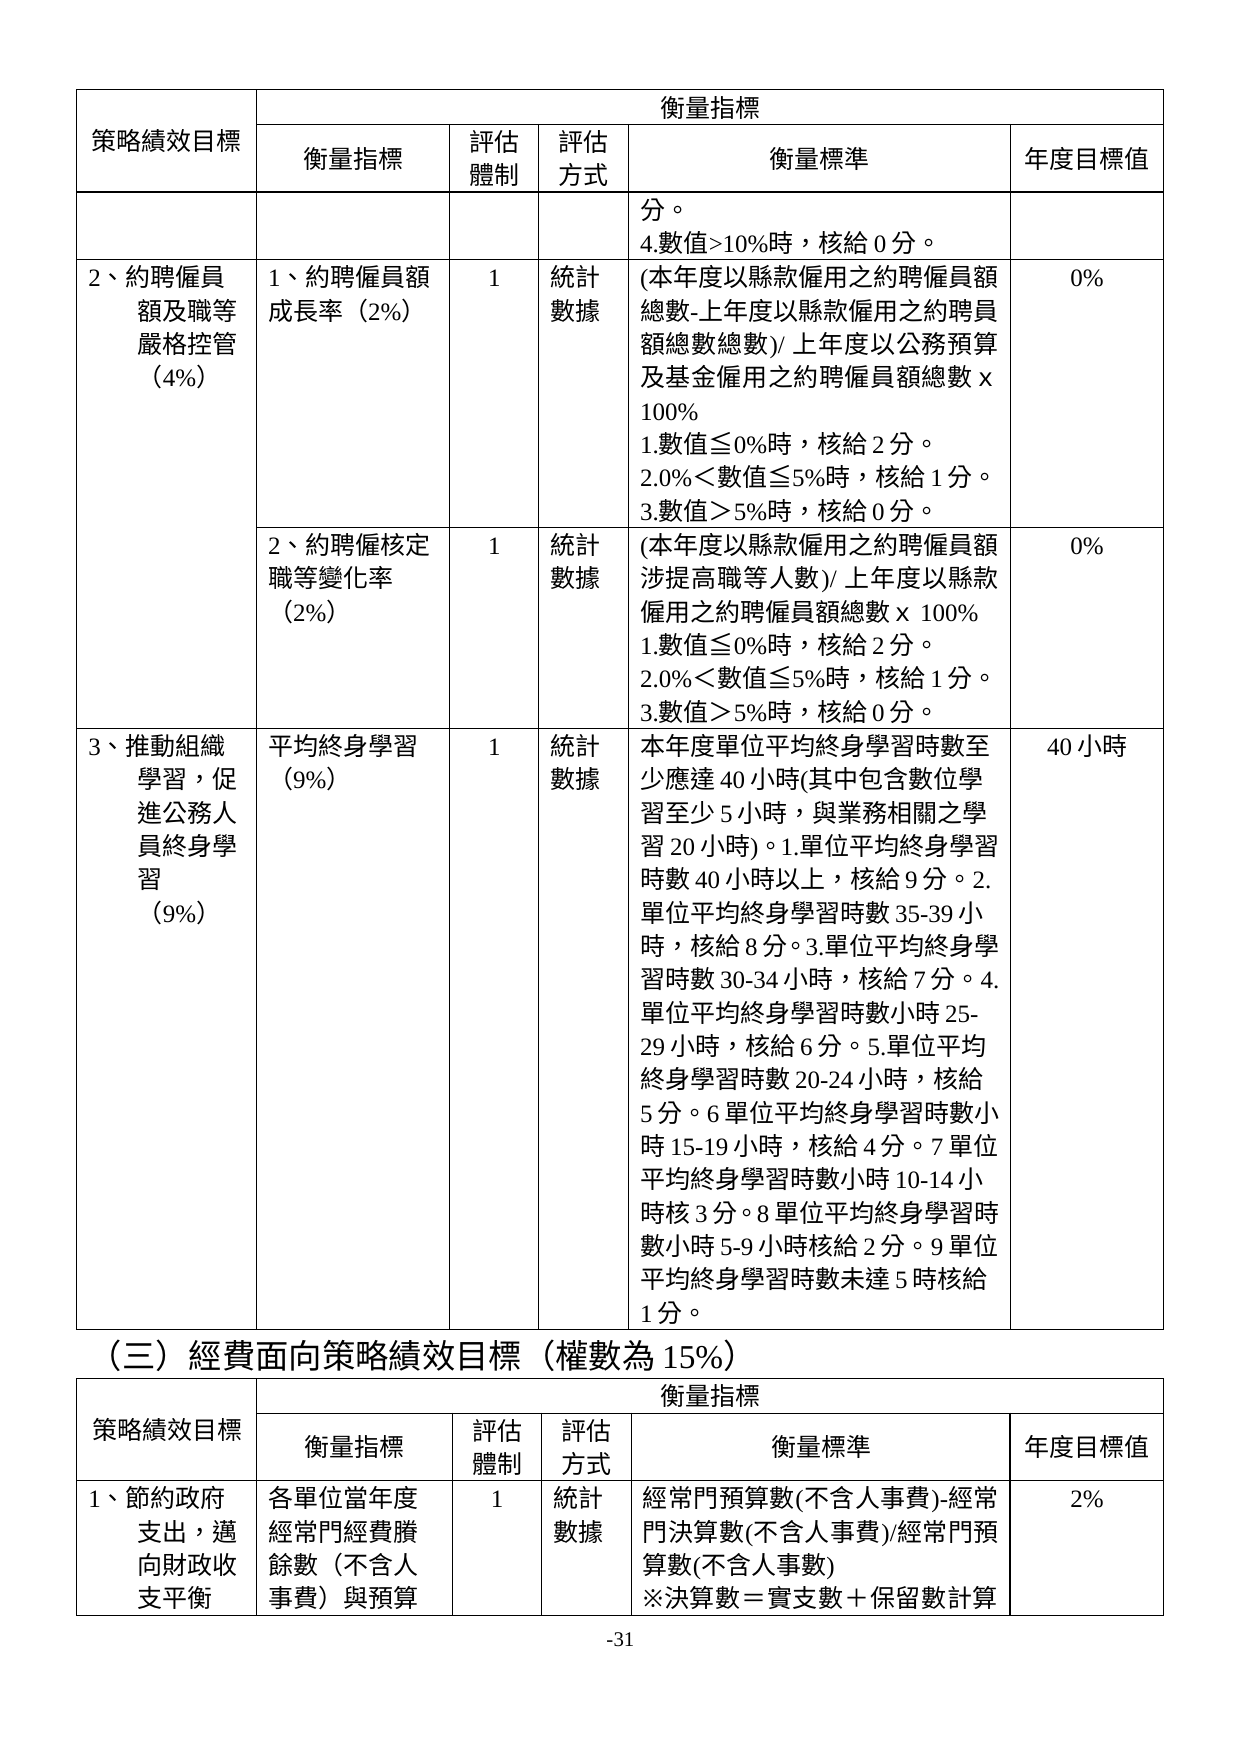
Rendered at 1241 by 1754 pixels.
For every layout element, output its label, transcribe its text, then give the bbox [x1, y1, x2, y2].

table_cell [77, 193, 256, 259]
table_cell 衡量標準 [629, 125, 1010, 191]
table_cell 1 [450, 729, 538, 1329]
table_cell 0% [1011, 260, 1163, 527]
table_cell 0% [1011, 528, 1163, 728]
table_cell 分。 4.數值>10%時，核給0分。 [629, 193, 1010, 259]
table_cell (本年度以縣款僱用之約聘僱員額總數-上年度以縣款僱用之約聘員額總數總數)/ 上年度以公務預算及基金僱用之約聘僱員額總數ｘ100% 1.數值≦0%時，核給2分。 2.0%＜數值≦5%時，核給1分。 3.數值＞5%時，核給0分。 [629, 260, 1010, 527]
table_cell 衡量標準 [632, 1414, 1009, 1480]
table_cell 統計數據 [542, 1481, 631, 1614]
table_cell 本年度單位平均終身學習時數至少應達40小時(其中包含數位學習至少5小時，與業務相關之學習20小時)。1.單位平均終身學習時數40小時以上，核給9分。2.單位平均終身學習時數35-39小時，核給8分。3.單位平均終身學習時數30-34小時，核給7分。4.單位平均終身學習時數小時25-29小時，核給6分。5.單位平均終身學習時數20-24小時，核給5分。6單位平均終身學習時數小時15-19小時，核給4分。7單位平均終身學習時數小時10-14小時核3分。8單位平均終身學習時數小時5-9小時核給2分。9單位平均終身學習時數未達5時核給1分。 [629, 729, 1010, 1329]
table_cell 各單位當年度經常門經費賸餘數（不含人事費）與預算 [257, 1481, 452, 1614]
table_cell 經常門預算數(不含人事費)-經常門決算數(不含人事費)/經常門預算數(不含人事數) ※決算數＝實支數＋保留數計算 [632, 1481, 1009, 1614]
text （三）經費面向策略績效目標（權數為15%） [88, 1330, 1152, 1378]
table_cell 1 [450, 528, 538, 728]
table_cell 衡量指標 [257, 125, 449, 191]
table_cell [539, 193, 628, 259]
table_cell 1、約聘僱員額成長率（2%） [257, 260, 449, 527]
table_cell (本年度以縣款僱用之約聘僱員額涉提高職等人數)/ 上年度以縣款僱用之約聘僱員額總數ｘ100% 1.數值≦0%時，核給2分。 2.0%＜數值≦5%時，核給1分。 3.數值＞5%時，核給0分。 [629, 528, 1010, 728]
table_cell 2% [1011, 1481, 1163, 1614]
table_cell 約聘僱員額及職等嚴格控管（4%） [77, 260, 256, 527]
table_cell 1 [450, 260, 538, 527]
table_cell [77, 527, 256, 728]
table_cell 評估體制 [450, 125, 538, 191]
table_cell 40小時 [1011, 729, 1163, 1329]
table_cell 統計數據 [539, 528, 628, 728]
table_cell [450, 193, 538, 259]
table_cell [257, 193, 449, 259]
table_cell 推動組織學習，促進公務人員終身學習（9%） [77, 729, 256, 1329]
table_cell 年度目標值 [1011, 1414, 1163, 1480]
table_cell 統計數據 [539, 260, 628, 527]
table_cell 平均終身學習（9%） [257, 729, 449, 1329]
table_cell 統計數據 [539, 729, 628, 1329]
table_cell 年度目標值 [1011, 125, 1163, 191]
table_cell 衡量指標 [257, 1414, 452, 1480]
table_cell 2、約聘僱核定職等變化率（2%） [257, 528, 449, 728]
table_cell 評估方式 [539, 125, 628, 191]
table_header 衡量指標 [257, 1379, 1163, 1412]
table_cell 節約政府支出，邁向財政收支平衡 [77, 1481, 256, 1614]
table_cell 1 [453, 1481, 541, 1614]
table_header 策略績效目標 [77, 1379, 256, 1480]
table_header 衡量指標 [257, 90, 1163, 124]
table_header 策略績效目標 [77, 90, 256, 191]
table_cell 評估體制 [453, 1414, 541, 1480]
table_cell 評估方式 [542, 1414, 631, 1480]
table_cell [1011, 193, 1163, 259]
